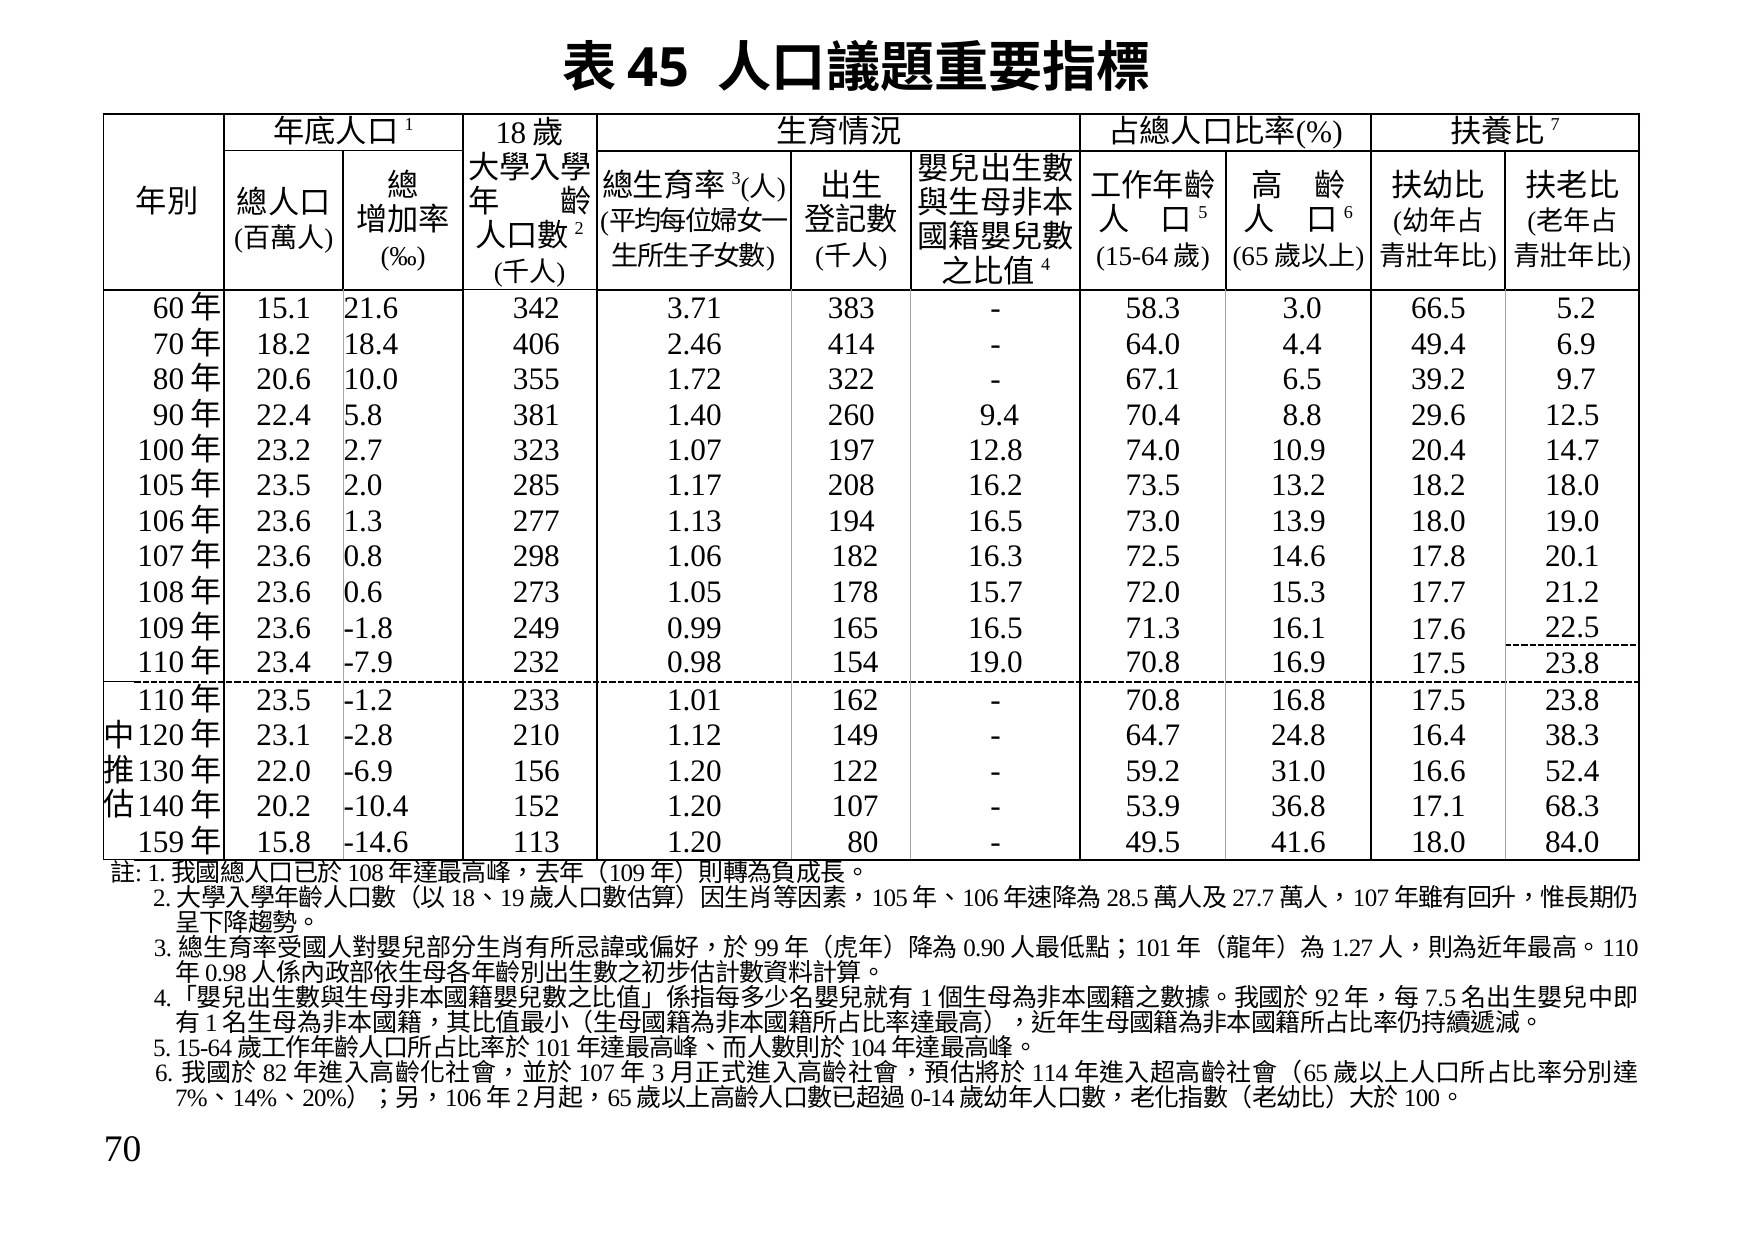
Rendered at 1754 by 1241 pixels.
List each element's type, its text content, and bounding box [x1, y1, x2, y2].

table_cell 84.0 [1506, 824, 1638, 859]
table_cell 0.8 [344, 538, 462, 573]
table_cell 18.0 [1372, 503, 1505, 538]
table_cell 41.6 [1226, 824, 1370, 859]
table_cell - [911, 753, 1079, 788]
table_cell 233 [464, 681, 596, 717]
table_cell 1.40 [598, 396, 791, 432]
table_cell 113 [464, 824, 596, 859]
table_cell 260 [792, 396, 910, 432]
table_cell 23.6 23.4 [225, 609, 343, 681]
table_cell 23.1 [225, 717, 343, 753]
table_cell 70.8 [1081, 681, 1225, 717]
table_cell 49.4 [1372, 326, 1505, 361]
table_cell 381 [464, 396, 596, 432]
table_cell 277 [464, 503, 596, 538]
table_cell 23.6 [225, 574, 343, 609]
table_cell 208 [792, 467, 910, 503]
table_cell 14.7 [1506, 432, 1638, 467]
table_cell 15.8 [225, 824, 343, 859]
table_cell 扶老比 (老年占 青壯年比) [1506, 152, 1638, 289]
table_cell 9.7 [1506, 361, 1638, 396]
table_cell 15.7 [911, 574, 1079, 609]
table_cell 4.4 [1226, 326, 1370, 361]
table_cell 17.6 17.5 [1372, 609, 1505, 681]
table_cell - [911, 717, 1079, 753]
table_cell 2.0 [344, 467, 462, 503]
table_cell 23.2 [225, 432, 343, 467]
table_cell 19.0 [1506, 503, 1638, 538]
table_cell 23.8 [1506, 681, 1638, 717]
table_cell -10.4 [344, 788, 462, 823]
table_cell 108年 [134, 574, 223, 609]
table_cell 323 [464, 432, 596, 467]
table_header 扶養比7 [1372, 115, 1638, 149]
table_cell 20.6 [225, 361, 343, 396]
table_cell 1.20 [598, 788, 791, 823]
table_cell 39.2 [1372, 361, 1505, 396]
table_cell 10.0 [344, 361, 462, 396]
table_cell 273 [464, 574, 596, 609]
table_header 年底人口1 [225, 115, 462, 149]
table_cell 322 [792, 361, 910, 396]
table_cell 23.5 [225, 467, 343, 503]
table_cell 70年 [134, 326, 223, 361]
table_cell -6.9 [344, 753, 462, 788]
table_cell - [911, 788, 1079, 823]
table_cell 36.8 [1226, 788, 1370, 823]
table_cell 10.9 [1226, 432, 1370, 467]
table_cell 20.1 [1506, 538, 1638, 573]
table_cell 18.2 [1372, 467, 1505, 503]
table_cell 2.46 [598, 326, 791, 361]
table_cell 高 齡 人 口6 (65歲以上) [1227, 152, 1370, 289]
table_cell 107年 [134, 538, 223, 573]
table_cell 107 [792, 788, 910, 823]
table_cell 16.5 [911, 503, 1079, 538]
table_cell 182 [792, 538, 910, 573]
table_cell 17.7 [1372, 574, 1505, 609]
table_cell 嬰兒出生數與生母非本國籍嬰兒數之比值4 [912, 152, 1079, 289]
table_cell 140年 [134, 788, 223, 823]
table_cell 165 154 [792, 609, 910, 681]
table_cell 178 [792, 574, 910, 609]
table_cell 總生育率3(人) (平均每位婦女一生所生子女數) [598, 152, 790, 289]
table_cell 194 [792, 503, 910, 538]
table_cell 16.6 [1372, 753, 1505, 788]
table_cell 17.8 [1372, 538, 1505, 573]
table_cell 159年 [134, 824, 223, 859]
table_cell 74.0 [1081, 432, 1225, 467]
text 6. 我國於82年進入高齡化社會，並於107年3月正式進入高齡社會，預估將於114年進入超高齡社會（65歲以上人口所占比率分別達7%、14%、20%）；另，106年2月起，65歲以上高齡人口數已超過0-14歲幼年人口數，老化指數（老幼比）大於100。 [103, 1061, 1639, 1111]
subtitle 表45 人口議題重要指標 [74, 1, 1639, 113]
table_cell 342 [464, 290, 596, 326]
table_cell 130年 [134, 753, 223, 788]
table_cell 5.8 [344, 396, 462, 432]
table_cell 16.4 [1372, 717, 1505, 753]
table_cell 12.5 [1506, 396, 1638, 432]
table_header 18歲 大學入學 年 齡 人口數2 (千人) [464, 115, 596, 289]
table_cell 355 [464, 361, 596, 396]
table_cell 23.6 [225, 538, 343, 573]
table_cell 總人口 (百萬人) [225, 151, 342, 289]
table_cell 72.5 [1081, 538, 1225, 573]
table_cell 197 [792, 432, 910, 467]
table_cell 工作年齡人 口5 (15-64歲) [1081, 152, 1225, 289]
table_cell 149 [792, 717, 910, 753]
table_cell 12.8 [911, 432, 1079, 467]
table_cell 6.9 [1506, 326, 1638, 361]
table_cell 122 [792, 753, 910, 788]
table_cell 9.4 [911, 396, 1079, 432]
table_cell 16.8 [1226, 681, 1370, 717]
table_cell 16.2 [911, 467, 1079, 503]
text 4.「嬰兒出生數與生母非本國籍嬰兒數之比值」係指每多少名嬰兒就有1個生母為非本國籍之數據。我國於92年，每7.5名出生嬰兒中即有1名生母為非本國籍，其比值最小（生母國籍為非本國籍所占比率達最高），近年生母國籍為非本國籍所占比率仍持續遞減。 [103, 986, 1639, 1036]
table_cell 120年 [134, 717, 223, 753]
table_cell 162 [792, 681, 910, 717]
table_cell -1.2 [344, 681, 462, 717]
table_cell 22.4 [225, 396, 343, 432]
table_cell 17.5 [1372, 681, 1505, 717]
table_cell 285 [464, 467, 596, 503]
table_cell 23.5 [225, 681, 343, 717]
table_cell 1.01 [598, 681, 791, 717]
table_cell 210 [464, 717, 596, 753]
table_cell 總 增加率 (‰) [344, 151, 462, 289]
table_cell 100年 [134, 432, 223, 467]
table_cell 71.3 70.8 [1081, 609, 1225, 681]
table_cell 22.0 [225, 753, 343, 788]
table_cell 152 [464, 788, 596, 823]
table_cell - [911, 681, 1079, 717]
table_cell 18.0 [1372, 824, 1505, 859]
table_cell 3.71 [598, 291, 791, 326]
table_cell 1.3 [344, 503, 462, 538]
table_cell 38.3 [1506, 717, 1638, 753]
table_cell 1.17 [598, 467, 791, 503]
table_cell 8.8 [1226, 396, 1370, 432]
table_cell -14.6 [344, 824, 462, 859]
table_cell - [911, 824, 1079, 859]
table_cell 105年 [134, 467, 223, 503]
table_cell - [911, 326, 1079, 361]
table_cell 80 [792, 824, 910, 859]
table_header 年別 [104, 115, 223, 289]
table_cell 15.3 [1226, 574, 1370, 609]
table_cell 22.5 [1506, 609, 1638, 644]
table_cell 73.0 [1081, 503, 1225, 538]
table_cell -2.8 [344, 717, 462, 753]
table_cell 64.7 [1081, 717, 1225, 753]
table_cell 80年 [134, 361, 223, 396]
table_cell 16.5 19.0 [911, 609, 1079, 681]
table_cell 扶幼比 (幼年占 青壯年比) [1372, 152, 1504, 289]
table_cell 414 [792, 326, 910, 361]
table_cell 1.13 [598, 503, 791, 538]
text 3. 總生育率受國人對嬰兒部分生肖有所忌諱或偏好，於99年（虎年）降為0.90人最低點；101年（龍年）為1.27人，則為近年最高。110年0.98人係內政部依生母各年齡別出生數之初步估計數資料計算。 [103, 936, 1639, 986]
text 2. 大學入學年齡人口數（以18、19歲人口數估算）因生肖等因素，105年、106年速降為28.5萬人及27.7萬人，107年雖有回升，惟長期仍呈下降趨勢。 [103, 886, 1639, 936]
table_cell 249 232 [464, 609, 596, 681]
table_cell 406 [464, 326, 596, 361]
table_cell 31.0 [1226, 753, 1370, 788]
text 註: 1. 我國總人口已於108年達最高峰，去年（109年）則轉為負成長。 [103, 861, 1654, 886]
table_cell 18.4 [344, 326, 462, 361]
table_cell 383 [792, 291, 910, 326]
text 5. 15-64歲工作年齡人口所占比率於101年達最高峰、而人數則於104年達最高峰。 [103, 1036, 1639, 1061]
table_cell 72.0 [1081, 574, 1225, 609]
table_cell 21.6 [344, 291, 462, 326]
table_cell 1.20 [598, 824, 791, 859]
table_cell 18.0 [1506, 467, 1638, 503]
table_cell 24.8 [1226, 717, 1370, 753]
table_cell 1.72 [598, 361, 791, 396]
table_cell - [911, 361, 1079, 396]
table_cell 1.05 [598, 574, 791, 609]
table_cell 90年 [134, 396, 223, 432]
table_cell 1.20 [598, 753, 791, 788]
table_cell 0.6 [344, 574, 462, 609]
table_cell 出生 登記數 (千人) [792, 152, 910, 289]
table_cell 13.9 [1226, 503, 1370, 538]
table_cell 20.2 [225, 788, 343, 823]
table_cell 52.4 [1506, 753, 1638, 788]
table_cell 中推估 [104, 682, 134, 859]
table_cell 16.1 16.9 [1226, 609, 1370, 681]
table_cell 73.5 [1081, 467, 1225, 503]
table_cell 0.99 0.98 [598, 609, 791, 681]
table_cell 16.3 [911, 538, 1079, 573]
table_cell 106年 [134, 503, 223, 538]
table_cell 298 [464, 538, 596, 573]
table_cell 110年 [134, 681, 223, 717]
table_cell 60年 [134, 291, 223, 326]
table_cell 3.0 [1226, 291, 1370, 326]
table_cell 23.6 [225, 503, 343, 538]
table_cell 59.2 [1081, 753, 1225, 788]
table_cell 1.06 [598, 538, 791, 573]
table_cell 109年 110年 [134, 609, 223, 681]
table_cell 13.2 [1226, 467, 1370, 503]
table_cell 15.1 [225, 291, 343, 326]
table_header 生育情況 [598, 115, 1079, 149]
table_cell 1.12 [598, 717, 791, 753]
table_cell 23.8 [1506, 644, 1638, 681]
table_cell 18.2 [225, 326, 343, 361]
table_cell 66.5 [1372, 291, 1505, 326]
table_cell 67.1 [1081, 361, 1225, 396]
table_cell -1.8 -7.9 [344, 609, 462, 681]
table_cell 53.9 [1081, 788, 1225, 823]
table_cell 2.7 [344, 432, 462, 467]
table_cell 14.6 [1226, 538, 1370, 573]
table_cell 64.0 [1081, 326, 1225, 361]
table_cell [104, 291, 134, 681]
table_cell 68.3 [1506, 788, 1638, 823]
table_cell 156 [464, 753, 596, 788]
table_cell 17.1 [1372, 788, 1505, 823]
table_cell - [911, 291, 1079, 326]
table_cell 29.6 [1372, 396, 1505, 432]
table_cell 21.2 [1506, 574, 1638, 609]
table_cell 20.4 [1372, 432, 1505, 467]
table_cell 5.2 [1506, 291, 1638, 326]
table_cell 1.07 [598, 432, 791, 467]
table_cell 70.4 [1081, 396, 1225, 432]
table_cell 6.5 [1226, 361, 1370, 396]
table_cell 49.5 [1081, 824, 1225, 859]
table_header 占總人口比率(%) [1081, 115, 1370, 149]
table_cell 58.3 [1081, 291, 1225, 326]
